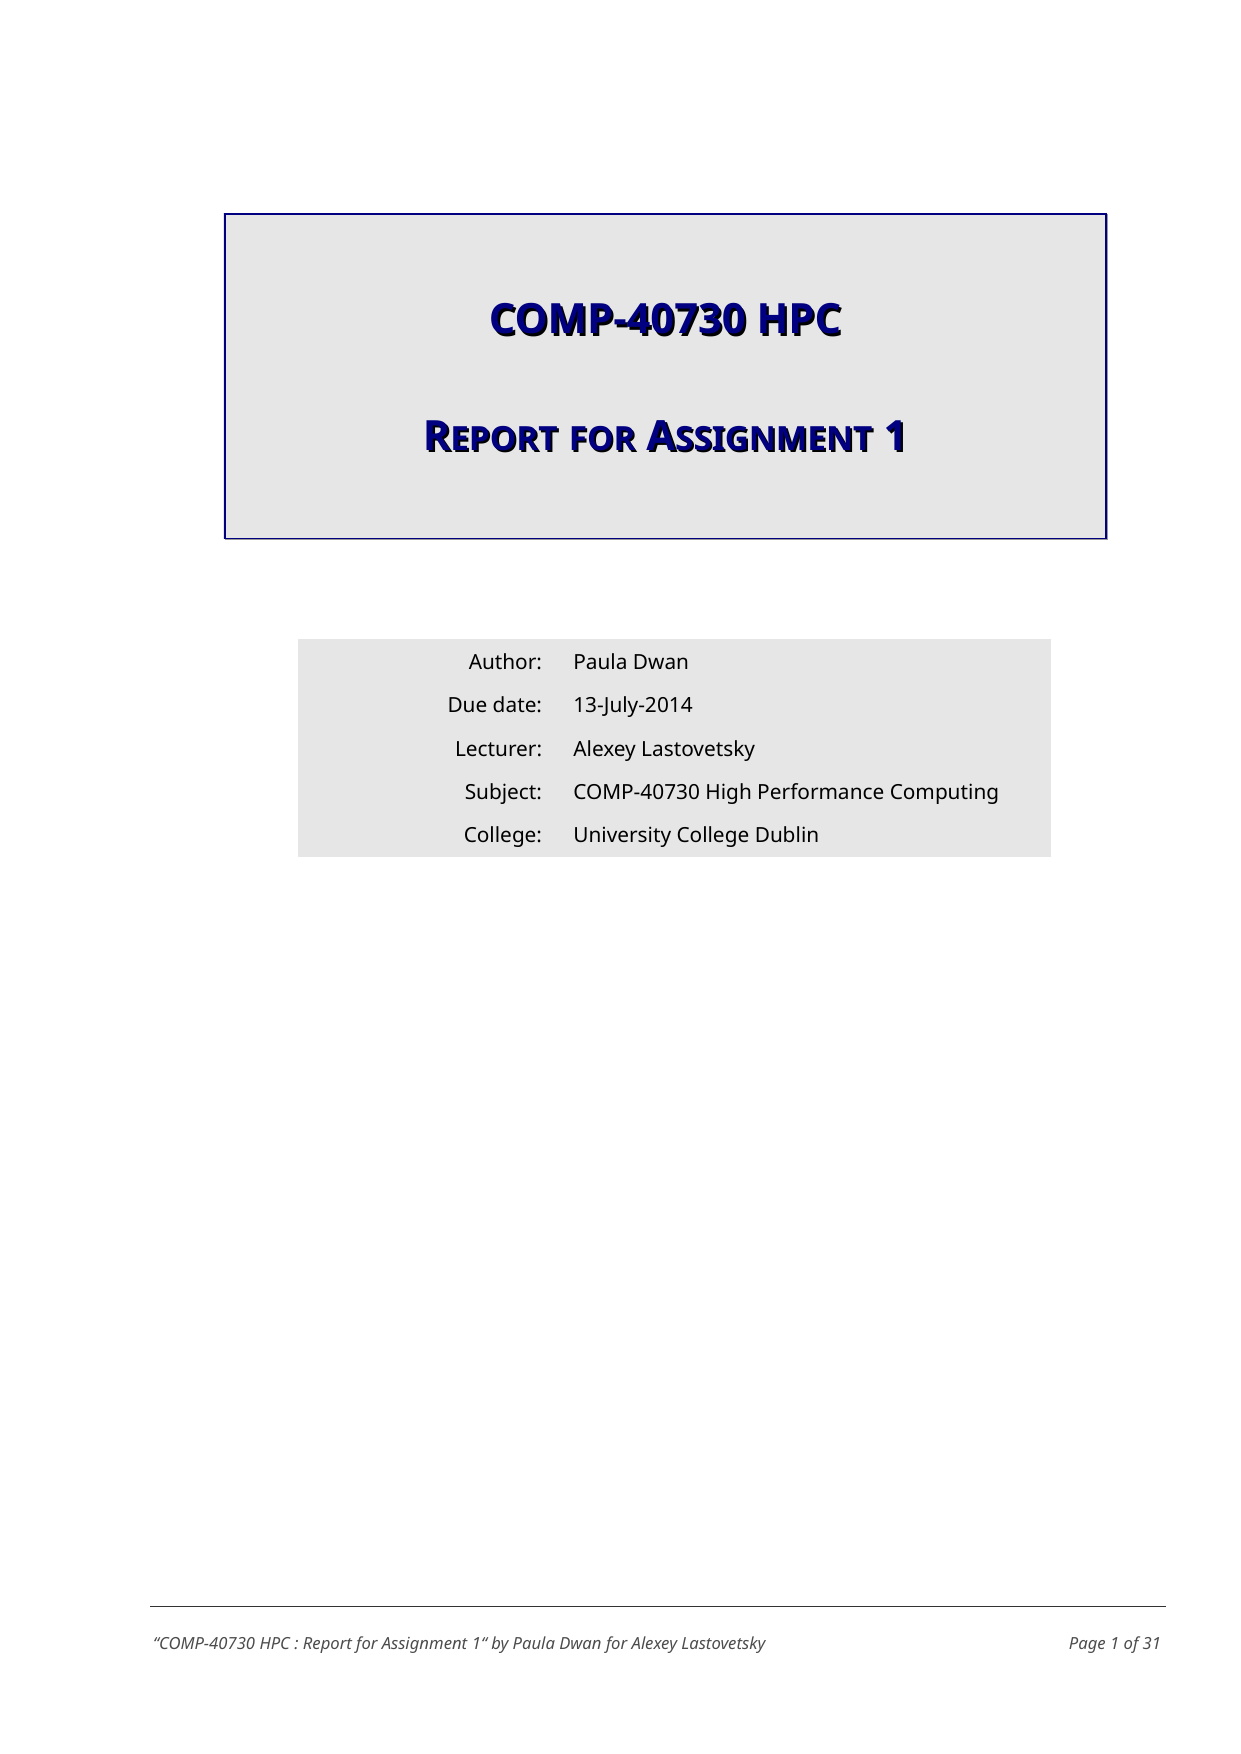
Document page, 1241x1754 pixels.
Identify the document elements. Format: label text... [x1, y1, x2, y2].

title COMP-40730 HPC [226, 215, 1105, 330]
table_cell Subject: [298, 770, 542, 813]
table_cell COMP-40730 High Performance Computing [542, 770, 1051, 813]
table_cell College: [298, 813, 542, 857]
table_cell 13-July-2014 [542, 683, 1051, 726]
table_header Paula Dwan [542, 639, 1051, 683]
table_cell University College Dublin [542, 813, 1051, 857]
table_cell Alexey Lastovetsky [542, 726, 1051, 770]
table_cell Lecturer: [298, 726, 542, 770]
table_cell Due date: [298, 683, 542, 726]
table_header Author: [298, 639, 542, 683]
title Report for Assignment 1 [226, 330, 1105, 538]
